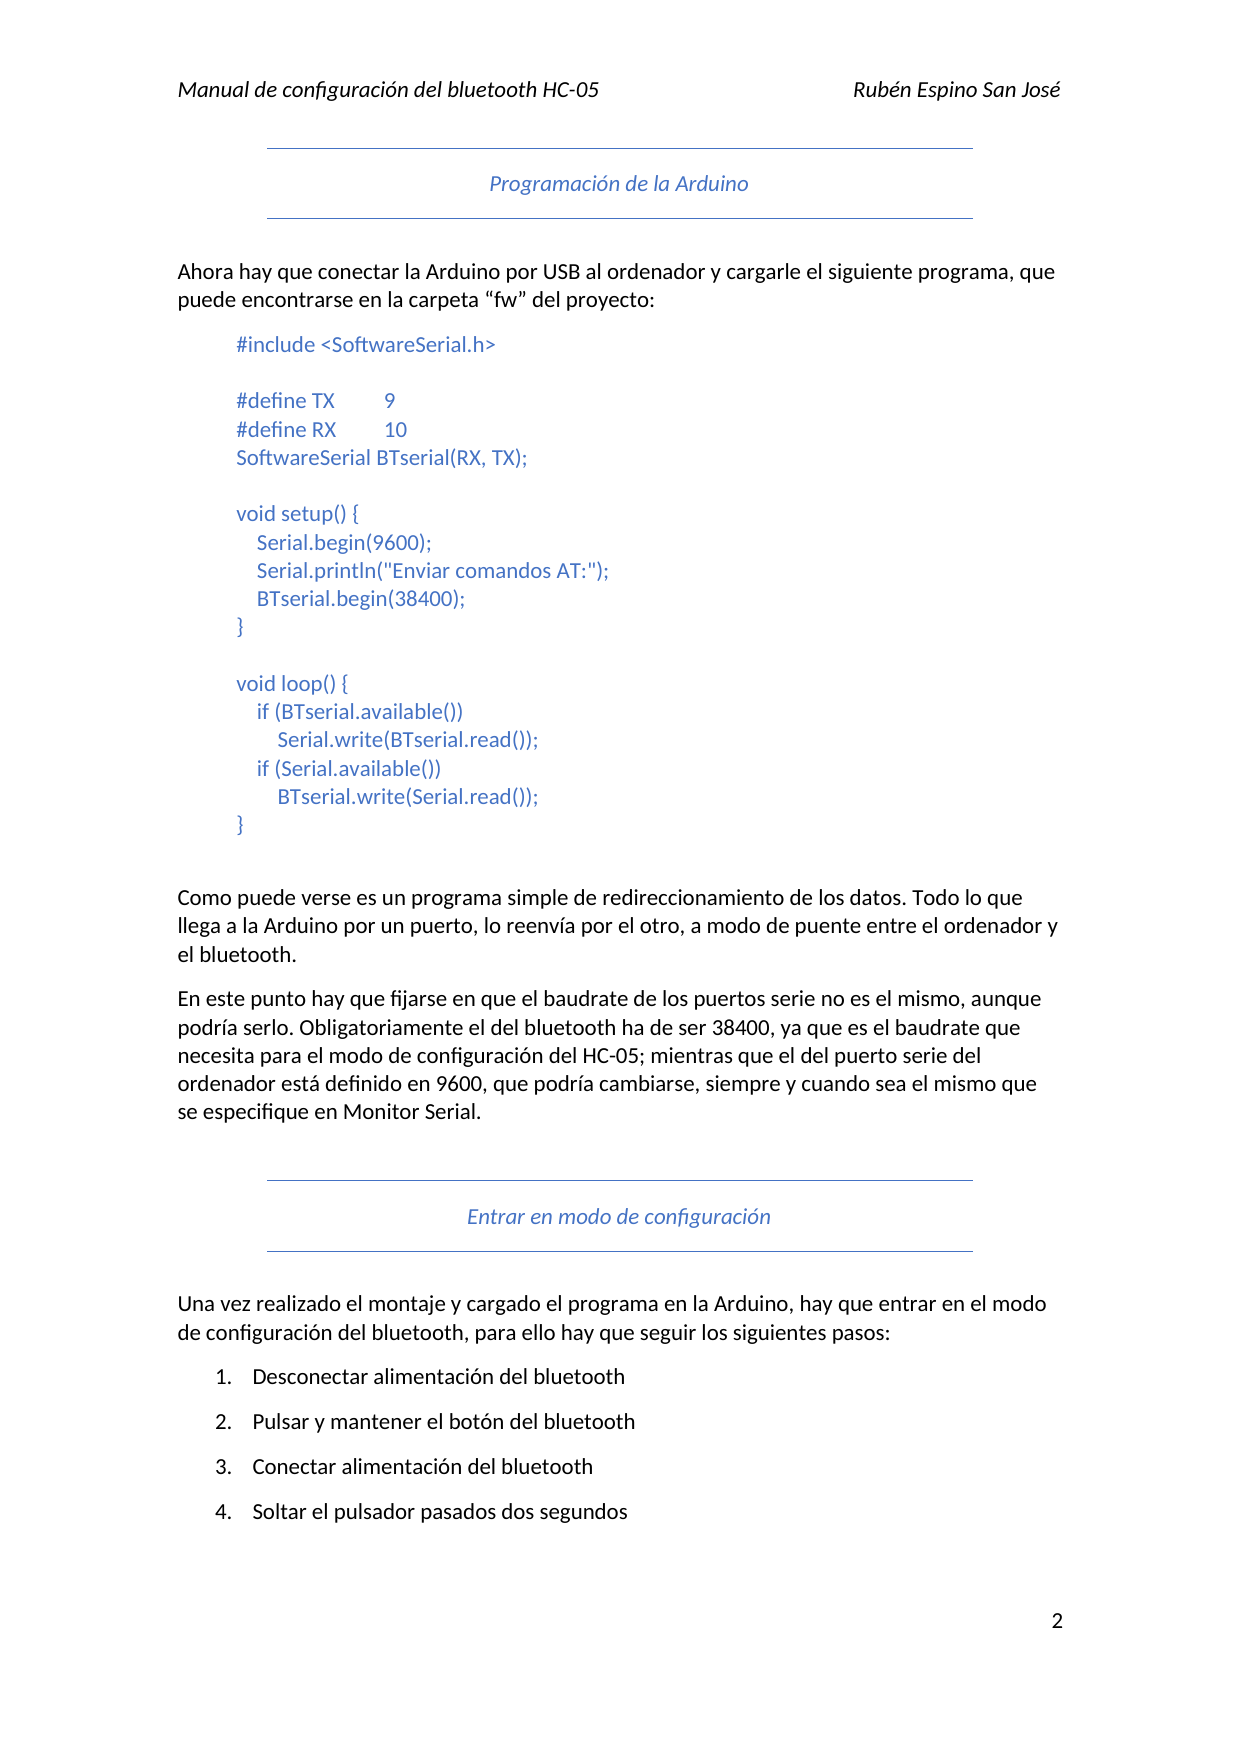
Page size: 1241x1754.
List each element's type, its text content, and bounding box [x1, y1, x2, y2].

text Serial.begin(9600); [236, 528, 1063, 556]
text SoftwareSerial BTserial(RX, TX); [236, 443, 1063, 471]
text } [236, 612, 1063, 641]
text Serial.write(BTserial.read()); [236, 725, 1063, 753]
text Como puede verse es un programa simple de redireccionamiento de los datos. Todo lo que llega a la Arduino por un puerto, lo reenvía por el otro, a modo de puente entre el ordenador y el bluetooth. [177, 883, 1063, 968]
text void loop() { [236, 669, 1063, 697]
text Serial.println("Enviar comandos AT:"); [236, 556, 1063, 584]
text Ahora hay que conectar la Arduino por USB al ordenador y cargarle el siguiente programa, que puede encontrarse en la carpeta “fw” del proyecto: [177, 257, 1063, 313]
text Entrar en modo de configuración [267, 1181, 973, 1251]
list Pulsar y mantener el botón del bluetooth [215, 1407, 1063, 1435]
text #include <SoftwareSerial.h> [236, 330, 1063, 358]
list Desconectar alimentación del bluetooth [215, 1362, 1063, 1391]
list Conectar alimentación del bluetooth [215, 1452, 1063, 1480]
text } [236, 810, 1063, 838]
list Soltar el pulsador pasados dos segundos [215, 1497, 1063, 1525]
text void setup() { [236, 499, 1063, 528]
text #define RX 10 // TX del HC-05 [236, 415, 1063, 443]
text BTserial.begin(38400); [236, 584, 1063, 612]
text if (BTserial.available()) [236, 697, 1063, 725]
text Una vez realizado el montaje y cargado el programa en la Arduino, hay que entrar en el modo de configuración del bluetooth, para ello hay que seguir los siguientes pasos: [177, 1289, 1063, 1346]
text BTserial.write(Serial.read()); [236, 782, 1063, 810]
text En este punto hay que fijarse en que el baudrate de los puertos serie no es el mismo, aunque podría serlo. Obligatoriamente el del bluetooth ha de ser 38400, ya que es el baudrate que necesita para el modo de configuración del HC-05; mientras que el del puerto serie del ordenador está definido en 9600, que podría cambiarse, siempre y cuando sea el mismo que se especifique en Monitor Serial. [177, 984, 1063, 1126]
text #define TX 9 // RX del HC-05 [236, 387, 1063, 415]
text if (Serial.available()) [236, 754, 1063, 782]
text Programación de la Arduino [267, 149, 973, 218]
